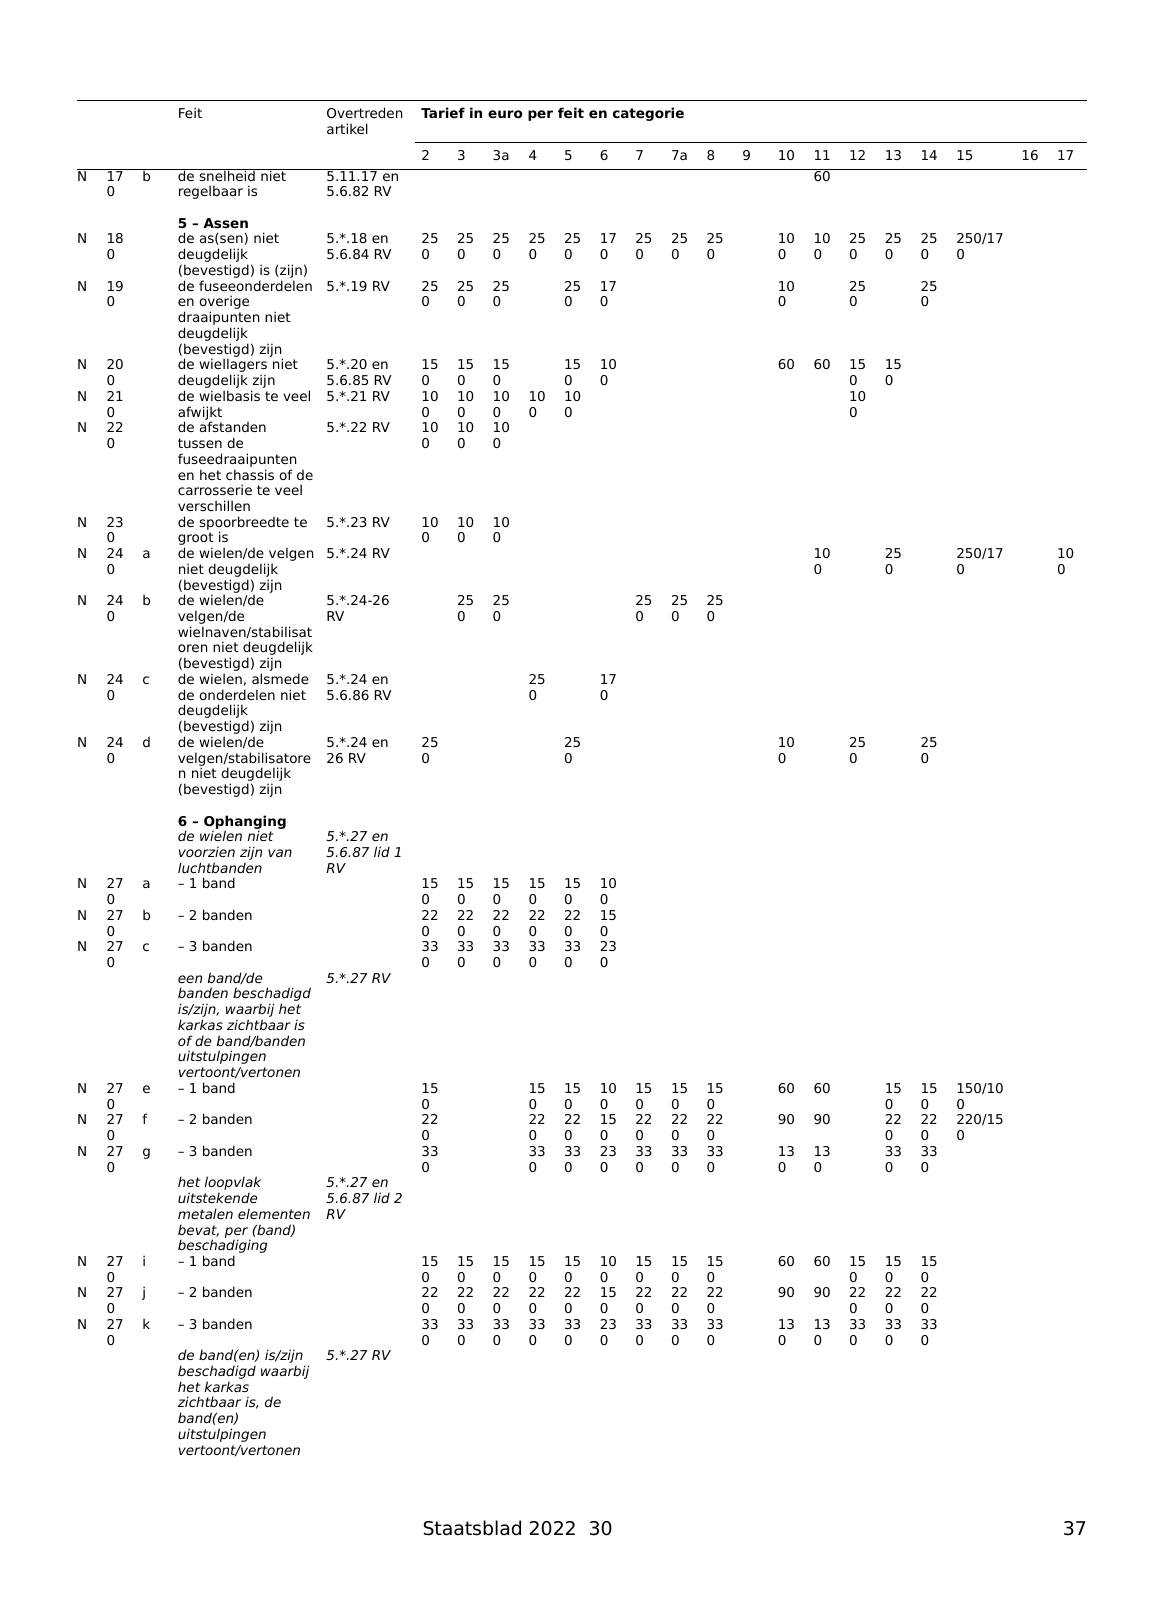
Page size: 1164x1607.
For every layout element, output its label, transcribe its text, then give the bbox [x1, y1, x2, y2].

table_cell [736, 357, 772, 389]
table_cell 250 [629, 593, 665, 672]
table_cell 100 [772, 231, 807, 278]
table_cell [914, 813, 950, 829]
table_cell [808, 813, 843, 829]
table_cell 210 [101, 389, 136, 420]
table_cell 5.*.27 RV [320, 971, 415, 1081]
table_cell [736, 546, 772, 593]
table_cell f [136, 1112, 172, 1144]
table_cell [487, 216, 522, 231]
table_cell [629, 798, 665, 813]
table_cell [451, 1081, 487, 1112]
table_cell [736, 170, 772, 200]
table_cell 250 [914, 231, 950, 278]
table_cell [77, 142, 101, 168]
table_cell 220 [415, 908, 451, 939]
table_cell [415, 170, 451, 200]
table_cell 5.*.22 RV [320, 420, 415, 514]
table_cell 230 [594, 1144, 629, 1175]
table_cell 60 [772, 1081, 807, 1112]
table_cell [736, 279, 772, 357]
table_cell [772, 939, 807, 971]
table_cell [487, 798, 522, 813]
table_cell 5.*.23 RV [320, 515, 415, 546]
table_cell [522, 593, 558, 672]
table_cell 220 [701, 1285, 736, 1317]
table_cell 270 [101, 1285, 136, 1317]
table_cell [522, 200, 558, 216]
table_cell [1051, 829, 1087, 876]
table_cell [320, 798, 415, 813]
table_cell [808, 1175, 843, 1254]
table_cell [843, 1144, 879, 1175]
table_cell [487, 200, 522, 216]
table_cell [1051, 939, 1087, 971]
table_cell 150 [522, 1254, 558, 1285]
table_cell [1015, 939, 1051, 971]
table_cell [843, 420, 879, 514]
table_cell [1051, 1112, 1087, 1144]
table_cell [1051, 813, 1087, 829]
table_cell 220 [701, 1112, 736, 1144]
table_cell [451, 1112, 487, 1144]
table_cell [736, 672, 772, 735]
table_cell 5.*.18 en 5.6.84 RV [320, 231, 415, 278]
table_cell [736, 939, 772, 971]
table_cell [320, 1254, 415, 1285]
table_cell [594, 1175, 629, 1254]
table_cell [451, 672, 487, 735]
table_cell N [77, 515, 101, 546]
table_cell 270 [101, 1317, 136, 1348]
table_cell [136, 1175, 172, 1254]
table_cell 150 [487, 876, 522, 908]
table_cell 250 [914, 735, 950, 798]
table_cell [736, 1081, 772, 1112]
table_cell [1015, 1081, 1051, 1112]
table_cell [914, 829, 950, 876]
table_cell N [77, 876, 101, 908]
table_cell 220 [665, 1112, 701, 1144]
table_cell [522, 813, 558, 829]
table_cell k [136, 1317, 172, 1348]
table_cell [808, 971, 843, 1081]
table_cell 220 [914, 1285, 950, 1317]
table_cell [594, 515, 629, 546]
table_cell [701, 200, 736, 216]
table_cell [1051, 971, 1087, 1081]
table_cell [320, 1317, 415, 1348]
table_cell [558, 672, 593, 735]
table_cell [950, 1348, 1015, 1458]
table_cell [736, 1254, 772, 1285]
table_cell [772, 1175, 807, 1254]
table_cell [1015, 1144, 1051, 1175]
table_cell [629, 876, 665, 908]
table_cell [843, 1348, 879, 1458]
table_cell 5.*.19 RV [320, 279, 415, 357]
table_cell 150 [522, 1081, 558, 1112]
table_cell [950, 1144, 1015, 1175]
table_cell [950, 515, 1015, 546]
table_cell 150 [415, 357, 451, 389]
table_cell i [136, 1254, 172, 1285]
table_cell N [77, 357, 101, 389]
table_cell 150 [914, 1254, 950, 1285]
table_cell [1051, 420, 1087, 514]
table_cell [914, 672, 950, 735]
table_cell [1015, 798, 1051, 813]
table_cell [415, 200, 451, 216]
table_header Overtreden artikel [320, 101, 415, 142]
table_cell [736, 971, 772, 1081]
table_cell [950, 813, 1015, 829]
table_cell [950, 279, 1015, 357]
table_cell [451, 813, 487, 829]
table_cell [522, 216, 558, 231]
table_cell 100 [487, 515, 522, 546]
table_cell 220 [879, 1285, 914, 1317]
table_cell 3 [451, 143, 487, 168]
table_cell [701, 829, 736, 876]
table_cell [594, 829, 629, 876]
table_cell 100 [487, 420, 522, 514]
table_cell [101, 813, 136, 829]
table_cell 2 [415, 143, 451, 168]
table_cell [1051, 357, 1087, 389]
table_cell 250 [629, 231, 665, 278]
table_cell [1015, 546, 1051, 593]
table_cell [1051, 735, 1087, 798]
table_cell 150 [594, 908, 629, 939]
table_cell [772, 593, 807, 672]
table_cell 100 [522, 389, 558, 420]
table_cell 330 [665, 1317, 701, 1348]
table_cell [914, 1175, 950, 1254]
table_cell 220 [558, 908, 593, 939]
table_cell 150 [451, 357, 487, 389]
table_cell [736, 200, 772, 216]
table_cell de wielen niet voorzien zijn van luchtbanden [172, 829, 320, 876]
table_cell [843, 170, 879, 200]
table_cell [1051, 170, 1087, 200]
table_cell [629, 357, 665, 389]
table_cell N [77, 1144, 101, 1175]
table_cell [451, 216, 487, 231]
table_cell [1051, 1254, 1087, 1285]
table_cell [320, 1144, 415, 1175]
table_cell 220 [522, 908, 558, 939]
table_cell [701, 939, 736, 971]
table_cell [522, 1348, 558, 1458]
table_cell [1015, 170, 1051, 200]
table_cell [665, 279, 701, 357]
table_cell [1015, 908, 1051, 939]
table_cell [879, 200, 914, 216]
table_header Feit [172, 101, 320, 142]
table_cell 240 [101, 735, 136, 798]
table_cell [950, 200, 1015, 216]
table_cell 4 [522, 143, 558, 168]
table_cell N [77, 735, 101, 798]
table_cell [77, 1175, 101, 1254]
table_cell 100 [451, 515, 487, 546]
table_cell [950, 170, 1015, 200]
table_cell [522, 357, 558, 389]
table_cell 5.*.21 RV [320, 389, 415, 420]
table_cell 60 [808, 1254, 843, 1285]
table_cell [914, 357, 950, 389]
table_cell [879, 593, 914, 672]
table_cell [879, 971, 914, 1081]
table_cell 150 [701, 1254, 736, 1285]
table_cell [320, 1081, 415, 1112]
table_cell [808, 200, 843, 216]
table_cell een band/de banden beschadigd is/zijn, waarbij het karkas zichtbaar is of de band/banden uitstulpingen vertoont/vertonen [172, 971, 320, 1081]
table_cell [701, 798, 736, 813]
table_cell [415, 216, 451, 231]
table_cell [522, 829, 558, 876]
table_cell b [136, 908, 172, 939]
table_cell 250 [451, 279, 487, 357]
table_cell [665, 939, 701, 971]
table_cell 250 [879, 231, 914, 278]
table_cell a [136, 546, 172, 593]
table_cell [320, 876, 415, 908]
table_cell 150 [879, 357, 914, 389]
table_cell [665, 798, 701, 813]
table_cell 200 [101, 357, 136, 389]
table_cell [879, 1175, 914, 1254]
table_cell [522, 798, 558, 813]
table_cell [914, 216, 950, 231]
table_cell [172, 200, 320, 216]
table_cell 250 [522, 672, 558, 735]
table_cell 100 [1051, 546, 1087, 593]
table_cell [701, 279, 736, 357]
table_cell [772, 216, 807, 231]
table_cell 150 [451, 876, 487, 908]
table_cell 330 [415, 1317, 451, 1348]
table_header [77, 101, 101, 142]
table_cell [1051, 876, 1087, 908]
table_cell N [77, 1317, 101, 1348]
table_cell 250 [914, 279, 950, 357]
table_cell [1051, 908, 1087, 939]
table_cell [808, 876, 843, 908]
table_cell 12 [843, 143, 879, 168]
table_cell 90 [772, 1112, 807, 1144]
table_cell 16 [1015, 143, 1051, 168]
table_cell [558, 1175, 593, 1254]
table_header Tarief in euro per feit en categorie [415, 101, 1087, 142]
table_cell 330 [522, 939, 558, 971]
table_cell 130 [808, 1144, 843, 1175]
table_cell [950, 1254, 1015, 1285]
table_cell [320, 1112, 415, 1144]
table_cell [914, 170, 950, 200]
table_cell [1051, 200, 1087, 216]
table_cell [487, 813, 522, 829]
table_cell [558, 1348, 593, 1458]
table_cell 170 [101, 170, 136, 200]
table_cell [736, 908, 772, 939]
table_cell [629, 216, 665, 231]
table_cell [451, 971, 487, 1081]
table_cell 150 [415, 1254, 451, 1285]
table_cell [950, 216, 1015, 231]
table_cell [1015, 1348, 1051, 1458]
table_cell N [77, 908, 101, 939]
table_cell 150 [701, 1081, 736, 1112]
table_cell [1051, 279, 1087, 357]
table_cell [736, 1285, 772, 1317]
table_cell [701, 876, 736, 908]
table_cell [136, 231, 172, 278]
table_cell 100 [415, 515, 451, 546]
table_cell 5.*.24-26 RV [320, 593, 415, 672]
table_cell [843, 876, 879, 908]
table_cell [629, 200, 665, 216]
table_cell [415, 672, 451, 735]
table_cell [629, 939, 665, 971]
table_cell [136, 357, 172, 389]
table_cell 250 [451, 593, 487, 672]
table_cell 330 [914, 1144, 950, 1175]
table_cell [665, 971, 701, 1081]
table_cell [487, 971, 522, 1081]
table_cell 100 [487, 389, 522, 420]
table_cell N [77, 939, 101, 971]
table_cell 250 [451, 231, 487, 278]
table_cell 130 [772, 1144, 807, 1175]
table_cell [772, 1348, 807, 1458]
table_cell de snelheid niet regelbaar is [172, 170, 320, 200]
table_cell 100 [594, 1081, 629, 1112]
table_cell [522, 279, 558, 357]
table_cell [415, 971, 451, 1081]
table_cell [594, 170, 629, 200]
table_cell [136, 813, 172, 829]
table_cell 5.*.24 RV [320, 546, 415, 593]
table_cell [914, 908, 950, 939]
table_cell 5.*.24 en 26 RV [320, 735, 415, 798]
table_cell [950, 389, 1015, 420]
table_cell 100 [808, 546, 843, 593]
table_cell [665, 1175, 701, 1254]
table_cell [1051, 672, 1087, 735]
table_cell [808, 829, 843, 876]
table_cell [1051, 515, 1087, 546]
table_cell de wielen/de velgen niet deugdelijk (bevestigd) zijn [172, 546, 320, 593]
table_cell [320, 216, 415, 231]
table_cell [558, 170, 593, 200]
table_cell 230 [594, 1317, 629, 1348]
table_cell [451, 1144, 487, 1175]
table_cell N [77, 546, 101, 593]
table_cell [1051, 1081, 1087, 1112]
table_cell [736, 735, 772, 798]
table_cell [594, 546, 629, 593]
table_cell [665, 672, 701, 735]
table_cell 100 [451, 420, 487, 514]
table_cell [950, 908, 1015, 939]
table_cell 270 [101, 939, 136, 971]
table_cell [879, 876, 914, 908]
table_cell [451, 1175, 487, 1254]
table_cell [320, 908, 415, 939]
table_cell [1015, 279, 1051, 357]
table_cell 270 [101, 1254, 136, 1285]
table_cell [879, 170, 914, 200]
table_cell [522, 1175, 558, 1254]
table_cell [451, 1348, 487, 1458]
table_cell 330 [843, 1317, 879, 1348]
table_cell 190 [101, 279, 136, 357]
table_cell [1051, 798, 1087, 813]
table_cell [772, 515, 807, 546]
table_cell [1015, 420, 1051, 514]
table_cell [701, 1175, 736, 1254]
table_cell [808, 389, 843, 420]
table_cell [415, 1348, 451, 1458]
table_cell [914, 876, 950, 908]
table_cell [701, 216, 736, 231]
table_cell 150 [879, 1254, 914, 1285]
table_cell [594, 593, 629, 672]
table_cell [665, 546, 701, 593]
table_cell [1051, 231, 1087, 278]
table_cell [843, 798, 879, 813]
table_cell [950, 1285, 1015, 1317]
table_cell 13 [879, 143, 914, 168]
table_cell 150 [415, 876, 451, 908]
table_cell [950, 1175, 1015, 1254]
table_cell [772, 170, 807, 200]
table_cell [77, 216, 101, 231]
table_cell [950, 939, 1015, 971]
table_cell [736, 798, 772, 813]
table_cell 250 [843, 279, 879, 357]
table_cell [736, 813, 772, 829]
table_cell [950, 798, 1015, 813]
table_cell [522, 971, 558, 1081]
table_cell – 1 band [172, 1254, 320, 1285]
table_cell 220 [451, 908, 487, 939]
table_cell 130 [772, 1317, 807, 1348]
table_cell [736, 231, 772, 278]
table_cell [594, 813, 629, 829]
table_cell [665, 908, 701, 939]
table_cell [665, 357, 701, 389]
table_cell 5.11.17 en 5.6.82 RV [320, 170, 415, 200]
table_cell [1015, 971, 1051, 1081]
table_cell 330 [522, 1317, 558, 1348]
table_cell 5.*.27 en 5.6.87 lid 1 RV [320, 829, 415, 876]
table_cell [879, 515, 914, 546]
table_cell [879, 389, 914, 420]
table_cell [629, 971, 665, 1081]
table_cell – 2 banden [172, 1285, 320, 1317]
table_header [136, 101, 172, 142]
table_cell 150 [487, 1254, 522, 1285]
table_cell [629, 1175, 665, 1254]
table_cell [950, 672, 1015, 735]
table_cell [736, 1144, 772, 1175]
table_cell [1015, 1285, 1051, 1317]
table_cell [136, 829, 172, 876]
table_cell [558, 546, 593, 593]
table_cell [843, 200, 879, 216]
table_cell 60 [808, 357, 843, 389]
table_cell [487, 1112, 522, 1144]
table_cell [701, 389, 736, 420]
table_cell c [136, 939, 172, 971]
table_cell 100 [415, 420, 451, 514]
table_cell N [77, 1081, 101, 1112]
table_cell [701, 357, 736, 389]
table_cell [843, 546, 879, 593]
table_cell [522, 735, 558, 798]
table_cell [701, 672, 736, 735]
table_cell [736, 1175, 772, 1254]
table_cell [879, 813, 914, 829]
table_cell 150 [843, 357, 879, 389]
table_cell [522, 170, 558, 200]
table_cell 330 [629, 1144, 665, 1175]
table_cell [77, 813, 101, 829]
table_cell [415, 829, 451, 876]
table_cell [77, 829, 101, 876]
table_cell 220 [487, 1285, 522, 1317]
table_cell [950, 971, 1015, 1081]
table_cell [172, 798, 320, 813]
table_cell [701, 170, 736, 200]
table_cell 250 [558, 279, 593, 357]
table_cell 150 [629, 1081, 665, 1112]
table_cell [1015, 735, 1051, 798]
table_cell [772, 546, 807, 593]
table_cell N [77, 279, 101, 357]
table_cell [1015, 216, 1051, 231]
table_cell [487, 672, 522, 735]
table_cell 270 [101, 1144, 136, 1175]
table_cell [701, 1348, 736, 1458]
table_cell [772, 876, 807, 908]
table_cell [736, 1112, 772, 1144]
table_cell [736, 1317, 772, 1348]
table_cell [772, 908, 807, 939]
table_cell [1015, 231, 1051, 278]
table_cell 250 [843, 735, 879, 798]
table_cell [1051, 216, 1087, 231]
table_cell [451, 546, 487, 593]
table_cell g [136, 1144, 172, 1175]
table_cell N [77, 672, 101, 735]
table_cell [320, 142, 415, 168]
table_cell 330 [879, 1144, 914, 1175]
table_cell 150 [522, 876, 558, 908]
table_cell [558, 593, 593, 672]
table_cell 220 [843, 1285, 879, 1317]
table_cell 150 [914, 1081, 950, 1112]
table_cell [629, 735, 665, 798]
table_cell 250 [665, 231, 701, 278]
table_cell b [136, 170, 172, 200]
table_cell [843, 813, 879, 829]
table_cell 8 [701, 143, 736, 168]
table_cell 220 [522, 1112, 558, 1144]
table_cell [843, 1112, 879, 1144]
table_cell 330 [701, 1317, 736, 1348]
table_cell 330 [558, 1317, 593, 1348]
table_cell [879, 798, 914, 813]
table_cell [136, 798, 172, 813]
table_cell de wielbasis te veel afwijkt [172, 389, 320, 420]
table_cell [1015, 1112, 1051, 1144]
table_cell – 3 banden [172, 1144, 320, 1175]
table_cell [772, 420, 807, 514]
table_cell – 3 banden [172, 1317, 320, 1348]
table_cell 14 [914, 143, 950, 168]
table_cell [772, 389, 807, 420]
table_cell [772, 813, 807, 829]
table_cell 230 [101, 515, 136, 546]
table_cell [843, 1081, 879, 1112]
table_cell 170 [594, 279, 629, 357]
table_cell de fuseeonderdelen en overige draaipunten niet deugdelijk (bevestigd) zijn [172, 279, 320, 357]
table_cell 100 [594, 357, 629, 389]
table_cell [558, 971, 593, 1081]
table_cell 220 [101, 420, 136, 514]
table_cell [879, 908, 914, 939]
table_cell [914, 200, 950, 216]
table_cell 180 [101, 231, 136, 278]
table_cell [665, 216, 701, 231]
table_cell 7 [629, 143, 665, 168]
table_cell [451, 798, 487, 813]
table_cell [136, 142, 172, 168]
table_cell 3a [487, 143, 522, 168]
table_cell [594, 420, 629, 514]
table_cell 100 [558, 389, 593, 420]
table_cell 60 [772, 357, 807, 389]
table_cell de band(en) is/zijn beschadigd waarbij het karkas zichtbaar is, de band(en) uitstulpingen vertoont/vertonen [172, 1348, 320, 1458]
table_cell [136, 1348, 172, 1458]
table_cell 230 [594, 939, 629, 971]
table_cell [665, 735, 701, 798]
table_cell [415, 813, 451, 829]
table_cell 330 [665, 1144, 701, 1175]
table_cell – 2 banden [172, 908, 320, 939]
table_cell [136, 389, 172, 420]
table_cell [415, 1175, 451, 1254]
table_cell 220 [914, 1112, 950, 1144]
table_cell [415, 546, 451, 593]
table_cell [451, 829, 487, 876]
table_cell 170 [594, 231, 629, 278]
table_cell [665, 1348, 701, 1458]
table_cell [843, 515, 879, 546]
table_cell N [77, 1285, 101, 1317]
table_cell 250 [665, 593, 701, 672]
table_cell [558, 515, 593, 546]
table_cell [101, 829, 136, 876]
table_cell 60 [808, 1081, 843, 1112]
table_cell 330 [451, 1317, 487, 1348]
table_cell 5 – Assen [172, 216, 320, 231]
table_cell [665, 420, 701, 514]
table_cell 270 [101, 1081, 136, 1112]
table_cell de wielen, alsmede de onderdelen niet deugdelijk (bevestigd) zijn [172, 672, 320, 735]
table_cell [1015, 593, 1051, 672]
table_cell 220 [415, 1285, 451, 1317]
table_cell 330 [914, 1317, 950, 1348]
table_cell 100 [843, 389, 879, 420]
table_cell [451, 200, 487, 216]
table_cell [558, 829, 593, 876]
table_cell 250 [701, 593, 736, 672]
table_cell [320, 813, 415, 829]
table_cell 250 [415, 231, 451, 278]
table_header [101, 101, 136, 142]
table_cell 130 [808, 1317, 843, 1348]
table_cell [772, 829, 807, 876]
table_cell [736, 593, 772, 672]
table_cell 250 [415, 279, 451, 357]
table_cell [136, 971, 172, 1081]
table_cell 10 [772, 143, 807, 168]
table_cell [487, 829, 522, 876]
table_cell [415, 798, 451, 813]
table_cell 150 [594, 1112, 629, 1144]
table_cell de wielen/de velgen/stabilisatoren niet deugdelijk (bevestigd) zijn [172, 735, 320, 798]
table_cell [451, 735, 487, 798]
table_cell [629, 546, 665, 593]
table_cell [629, 908, 665, 939]
table_cell e [136, 1081, 172, 1112]
table_cell 6 – Ophanging [172, 813, 320, 829]
table_cell [843, 672, 879, 735]
table_cell [914, 420, 950, 514]
table_cell [487, 170, 522, 200]
table_cell 270 [101, 908, 136, 939]
table_cell [736, 389, 772, 420]
table_cell [665, 515, 701, 546]
table_cell [629, 515, 665, 546]
table_cell 330 [487, 1317, 522, 1348]
table_cell 7a [665, 143, 701, 168]
table_cell 150 [558, 357, 593, 389]
table_cell [950, 420, 1015, 514]
table_cell [665, 170, 701, 200]
table_cell [629, 279, 665, 357]
table_cell 240 [101, 672, 136, 735]
table_cell [101, 971, 136, 1081]
table_cell [665, 876, 701, 908]
table_cell [629, 170, 665, 200]
table_cell [914, 798, 950, 813]
table_cell [772, 798, 807, 813]
table_cell [522, 546, 558, 593]
table_cell [950, 357, 1015, 389]
table_cell [136, 420, 172, 514]
table_cell [879, 939, 914, 971]
table_cell [320, 200, 415, 216]
table_cell [879, 672, 914, 735]
table_cell [701, 515, 736, 546]
table_cell 250 [522, 231, 558, 278]
table_cell [522, 420, 558, 514]
table_cell [914, 971, 950, 1081]
table_cell 220 [629, 1285, 665, 1317]
table_cell 250 [701, 231, 736, 278]
table_cell 220 [558, 1112, 593, 1144]
table_cell 150 [629, 1254, 665, 1285]
table_cell [808, 798, 843, 813]
table_cell [1015, 357, 1051, 389]
table_cell [808, 672, 843, 735]
table_cell [1015, 200, 1051, 216]
table_cell [487, 1144, 522, 1175]
table_cell [914, 593, 950, 672]
table_cell [772, 672, 807, 735]
table_cell [736, 420, 772, 514]
table_cell [77, 798, 101, 813]
table_cell [843, 216, 879, 231]
table_cell 330 [415, 1144, 451, 1175]
table_cell de wielen/de velgen/de wielnaven/stabilisatoren niet deugdelijk (bevestigd) zijn [172, 593, 320, 672]
table_cell [101, 142, 136, 168]
table_cell 220 [879, 1112, 914, 1144]
table_cell 250/170 [950, 546, 1015, 593]
table_cell 170 [594, 672, 629, 735]
table_cell 100 [594, 1254, 629, 1285]
table_cell 150 [558, 1081, 593, 1112]
table_cell [136, 200, 172, 216]
table_cell [1015, 829, 1051, 876]
table_cell [1015, 672, 1051, 735]
table_cell 220/150 [950, 1112, 1015, 1144]
table_cell [101, 1348, 136, 1458]
table_cell [136, 279, 172, 357]
table_cell j [136, 1285, 172, 1317]
table_cell 150 [415, 1081, 451, 1112]
table_cell [594, 216, 629, 231]
table_cell [879, 279, 914, 357]
table_cell N [77, 593, 101, 672]
table_cell [843, 829, 879, 876]
table_cell 250 [558, 231, 593, 278]
table_cell N [77, 231, 101, 278]
table_cell [487, 1175, 522, 1254]
table_cell [522, 515, 558, 546]
table_cell [1015, 1175, 1051, 1254]
table_cell [451, 170, 487, 200]
table_cell [808, 593, 843, 672]
table_cell [950, 829, 1015, 876]
table_cell 220 [665, 1285, 701, 1317]
table_cell het loopvlak uitstekende metalen elementen bevat, per (band) beschadiging [172, 1175, 320, 1254]
table_cell [1015, 876, 1051, 908]
table_cell 90 [772, 1285, 807, 1317]
table_cell 250 [879, 546, 914, 593]
table_cell [808, 735, 843, 798]
table_cell 9 [736, 143, 772, 168]
table_cell [701, 420, 736, 514]
table_cell 220 [629, 1112, 665, 1144]
table_cell 250 [415, 735, 451, 798]
table_cell 330 [701, 1144, 736, 1175]
table_cell 240 [101, 593, 136, 672]
table_cell [808, 279, 843, 357]
table_cell [487, 735, 522, 798]
table_cell [950, 876, 1015, 908]
table_cell [701, 971, 736, 1081]
table_cell [665, 389, 701, 420]
table_cell de afstanden tussen de fuseedraaipunten en het chassis of de carrosserie te veel verschillen [172, 420, 320, 514]
table_cell [594, 389, 629, 420]
table_cell [736, 1348, 772, 1458]
table_cell [558, 420, 593, 514]
table_cell [77, 1348, 101, 1458]
table_cell [1051, 1144, 1087, 1175]
table_cell 330 [487, 939, 522, 971]
table_cell 6 [594, 143, 629, 168]
table_cell 330 [415, 939, 451, 971]
table_cell 100 [594, 876, 629, 908]
table_cell 11 [808, 143, 843, 168]
table_cell [843, 593, 879, 672]
table_cell [1051, 1285, 1087, 1317]
table_cell [629, 420, 665, 514]
table_cell – 2 banden [172, 1112, 320, 1144]
table_cell 270 [101, 1112, 136, 1144]
table_cell [1015, 389, 1051, 420]
table_cell – 1 band [172, 876, 320, 908]
table_cell [701, 813, 736, 829]
table_cell 220 [522, 1285, 558, 1317]
table_cell 330 [522, 1144, 558, 1175]
table_cell 60 [772, 1254, 807, 1285]
table_cell 150 [665, 1081, 701, 1112]
table_cell [1015, 813, 1051, 829]
table_cell 330 [558, 939, 593, 971]
table_cell de as(sen) niet deugdelijk (bevestigd) is (zijn) [172, 231, 320, 278]
table_cell 100 [772, 279, 807, 357]
table_cell [558, 813, 593, 829]
table_cell – 1 band [172, 1081, 320, 1112]
table_cell [736, 829, 772, 876]
table_cell N [77, 1112, 101, 1144]
table_cell 100 [772, 735, 807, 798]
table_cell 5.*.20 en 5.6.85 RV [320, 357, 415, 389]
table_cell 5.*.27 RV [320, 1348, 415, 1458]
table_cell [101, 1175, 136, 1254]
table_cell [808, 515, 843, 546]
table_cell [594, 1348, 629, 1458]
table_cell [415, 593, 451, 672]
table_cell 150 [487, 357, 522, 389]
table_cell [629, 813, 665, 829]
table_cell [879, 1348, 914, 1458]
table_cell [736, 216, 772, 231]
table_cell [879, 216, 914, 231]
table_cell 150/100 [950, 1081, 1015, 1112]
table_cell [1051, 1348, 1087, 1458]
table_cell [736, 515, 772, 546]
table_cell [1015, 1254, 1051, 1285]
table_cell 220 [487, 908, 522, 939]
table_cell [879, 420, 914, 514]
table_cell [772, 971, 807, 1081]
table_cell N [77, 389, 101, 420]
table_cell [701, 546, 736, 593]
table_cell [558, 798, 593, 813]
table_cell N [77, 170, 101, 200]
table_cell [136, 515, 172, 546]
table_cell [594, 798, 629, 813]
table_cell [950, 1317, 1015, 1348]
table_cell 250 [558, 735, 593, 798]
table_cell [1051, 389, 1087, 420]
table_cell 60 [808, 170, 843, 200]
table_cell 250 [487, 231, 522, 278]
table_cell [665, 829, 701, 876]
table_cell [558, 216, 593, 231]
table_cell [1051, 593, 1087, 672]
table_cell [879, 735, 914, 798]
table_cell 250 [487, 279, 522, 357]
table_cell [487, 546, 522, 593]
table_cell 150 [594, 1285, 629, 1317]
table_cell a [136, 876, 172, 908]
table_cell 15 [950, 143, 1015, 168]
table_cell [101, 200, 136, 216]
table_cell 240 [101, 546, 136, 593]
table_cell 250 [843, 231, 879, 278]
table_cell [701, 908, 736, 939]
table_cell N [77, 1254, 101, 1285]
table_cell 270 [101, 876, 136, 908]
table_cell [665, 200, 701, 216]
table_cell [808, 216, 843, 231]
table_cell [808, 1348, 843, 1458]
table_cell [1015, 1317, 1051, 1348]
table_cell [487, 1348, 522, 1458]
table_cell [629, 1348, 665, 1458]
table_cell 100 [808, 231, 843, 278]
table_cell c [136, 672, 172, 735]
table_cell [843, 939, 879, 971]
table_cell [1051, 1175, 1087, 1254]
table_cell 250/170 [950, 231, 1015, 278]
table_cell 5 [558, 143, 593, 168]
table_cell 150 [879, 1081, 914, 1112]
table_cell [701, 735, 736, 798]
table_cell [914, 546, 950, 593]
table_cell 220 [415, 1112, 451, 1144]
table_cell 220 [451, 1285, 487, 1317]
table_cell [772, 200, 807, 216]
table_cell [136, 216, 172, 231]
table_cell de wiellagers niet deugdelijk zijn [172, 357, 320, 389]
table_cell [914, 1348, 950, 1458]
table_cell [1015, 515, 1051, 546]
table_cell de spoorbreedte te groot is [172, 515, 320, 546]
table_cell [594, 735, 629, 798]
table_cell 330 [879, 1317, 914, 1348]
table_cell 330 [451, 939, 487, 971]
table_cell [843, 908, 879, 939]
table_cell [172, 142, 320, 168]
table_cell [77, 971, 101, 1081]
table_cell N [77, 420, 101, 514]
table_cell 150 [451, 1254, 487, 1285]
table_cell [843, 971, 879, 1081]
table_cell [914, 939, 950, 971]
table_cell [594, 200, 629, 216]
table_cell [808, 420, 843, 514]
table_cell [950, 735, 1015, 798]
table_cell 100 [415, 389, 451, 420]
table_cell [843, 1175, 879, 1254]
table_cell 150 [665, 1254, 701, 1285]
table_cell [320, 939, 415, 971]
table_cell [665, 813, 701, 829]
table_cell 90 [808, 1112, 843, 1144]
table_cell [77, 200, 101, 216]
table_cell 250 [487, 593, 522, 672]
table_cell [950, 593, 1015, 672]
table_cell 220 [558, 1285, 593, 1317]
table_cell [879, 829, 914, 876]
table_cell [320, 1285, 415, 1317]
table_cell [736, 876, 772, 908]
table_cell 150 [843, 1254, 879, 1285]
table_cell [558, 200, 593, 216]
table_cell 90 [808, 1285, 843, 1317]
table_cell [101, 798, 136, 813]
table_cell [808, 908, 843, 939]
table_cell b [136, 593, 172, 672]
table_cell [808, 939, 843, 971]
table_cell [914, 515, 950, 546]
table_cell [1051, 1317, 1087, 1348]
table_cell 150 [558, 1254, 593, 1285]
table_cell 17 [1051, 143, 1087, 168]
table_cell 330 [558, 1144, 593, 1175]
table_cell 330 [629, 1317, 665, 1348]
table_cell 150 [558, 876, 593, 908]
table_cell – 3 banden [172, 939, 320, 971]
table_cell [629, 829, 665, 876]
table_cell 5.*.27 en 5.6.87 lid 2 RV [320, 1175, 415, 1254]
table_cell [914, 389, 950, 420]
table_cell [629, 672, 665, 735]
table_cell [101, 216, 136, 231]
table_cell [629, 389, 665, 420]
table_cell 100 [451, 389, 487, 420]
table_cell [594, 971, 629, 1081]
table_cell 5.*.24 en 5.6.86 RV [320, 672, 415, 735]
table_cell [487, 1081, 522, 1112]
table_cell d [136, 735, 172, 798]
